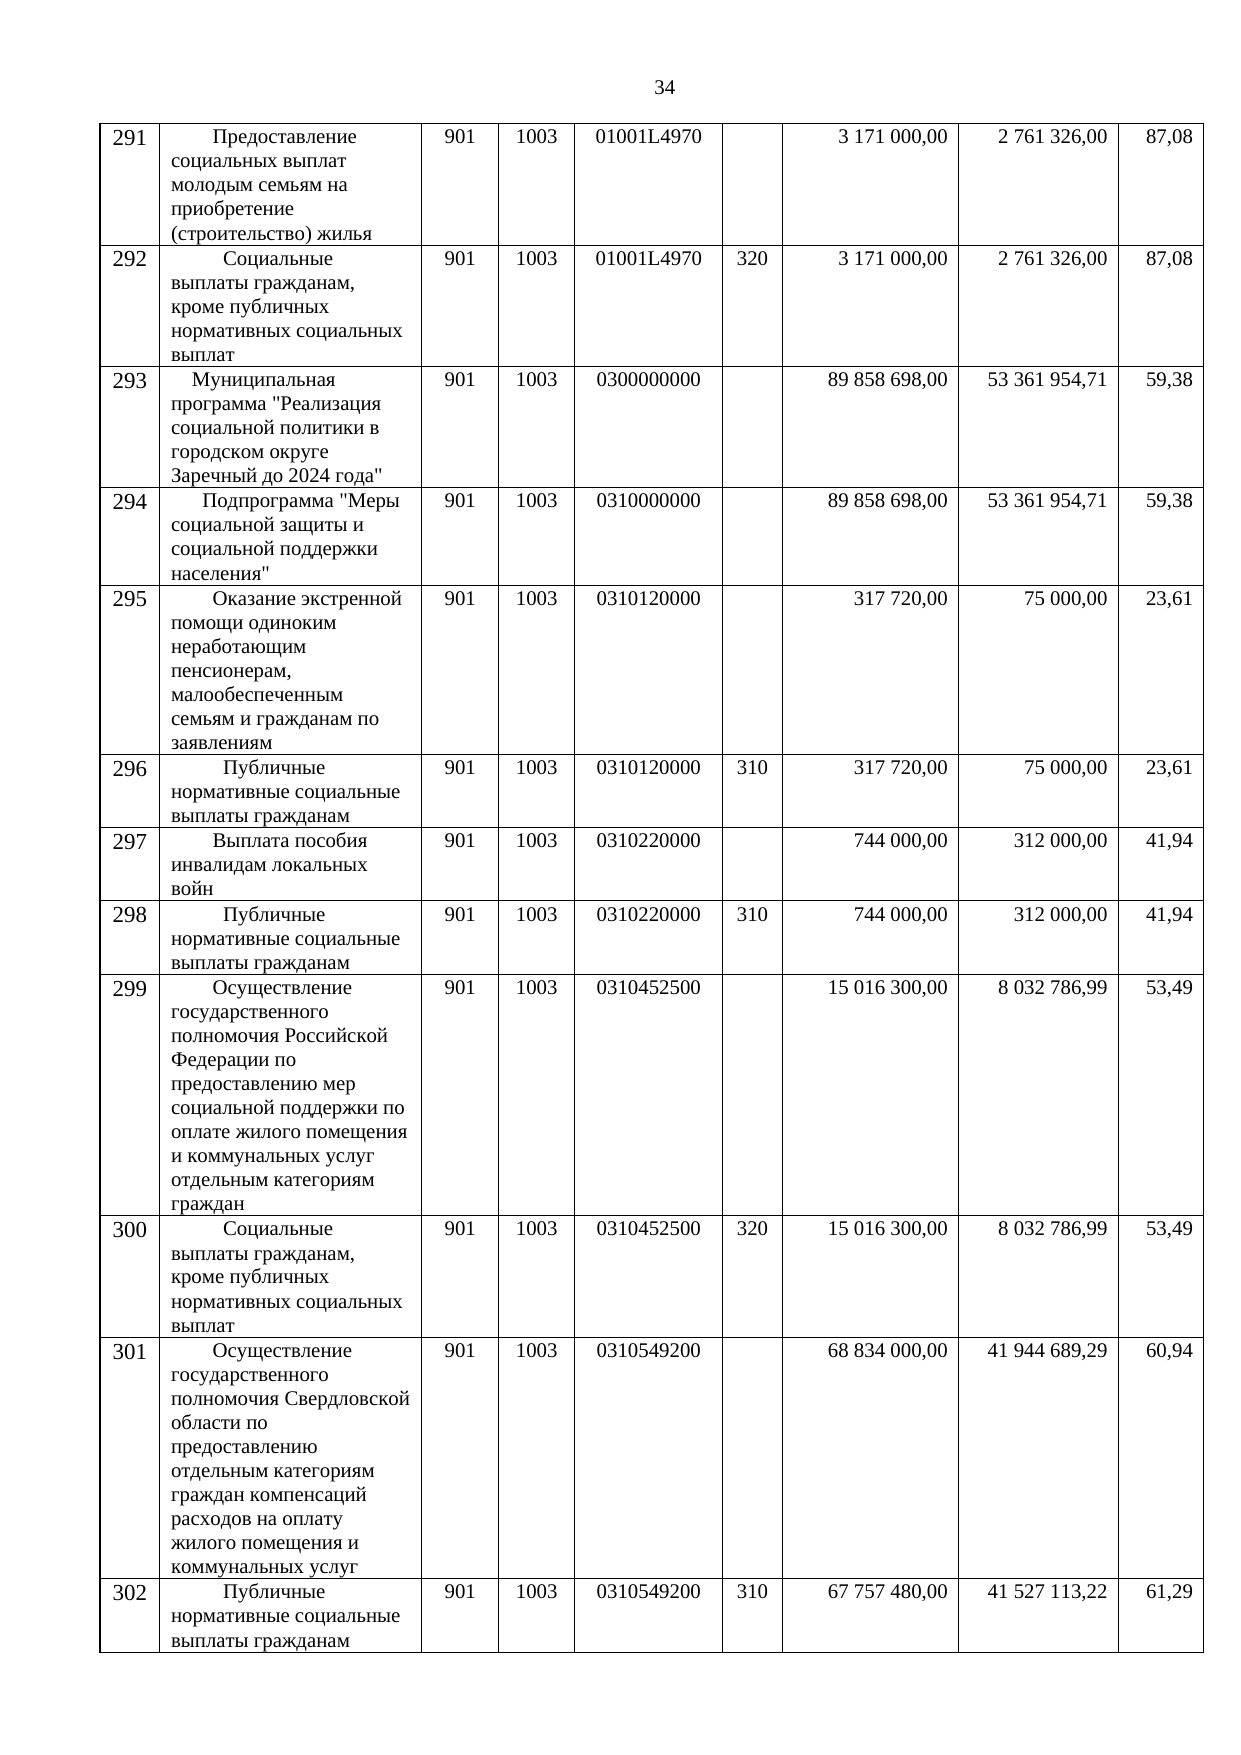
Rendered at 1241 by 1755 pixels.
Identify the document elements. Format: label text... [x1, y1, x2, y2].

table_cell 317 720,00 [783, 755, 958, 827]
table_cell 901 [422, 975, 498, 1215]
table_cell Осуществление государственного полномочия Российской Федерации по предоставлению мер социальной поддержки по оплате жилого помещения и коммунальных услуг отдельным категориям граждан [160, 975, 421, 1215]
table_cell 23,61 [1119, 755, 1203, 827]
table_cell Подпрограмма "Меры социальной защиты и социальной поддержки населения" [160, 488, 421, 584]
table_cell 744 000,00 [783, 901, 958, 974]
table_cell 292 [101, 246, 159, 366]
table_cell 53 361 954,71 [959, 488, 1118, 584]
table_cell 61,29 [1119, 1579, 1203, 1652]
table_cell 41 944 689,29 [959, 1338, 1118, 1578]
table_cell 901 [422, 1579, 498, 1652]
table_cell 0310220000 [575, 901, 722, 974]
table_cell 901 [422, 246, 498, 366]
table_cell 2 761 326,00 [959, 246, 1118, 366]
table_cell 0310452500 [575, 975, 722, 1215]
table_cell 0310549200 [575, 1338, 722, 1578]
table_cell 0310452500 [575, 1216, 722, 1337]
table_cell 901 [422, 488, 498, 584]
table_cell [723, 586, 782, 754]
table_cell 01001L4970 [575, 124, 722, 244]
table_cell 1003 [499, 246, 574, 366]
table_cell 310 [723, 901, 782, 974]
table_cell 59,38 [1119, 367, 1203, 487]
table_cell Публичные нормативные социальные выплаты гражданам [160, 755, 421, 827]
table_cell 312 000,00 [959, 828, 1118, 900]
table_cell 320 [723, 1216, 782, 1337]
table_cell 3 171 000,00 [783, 124, 958, 244]
table_cell 299 [101, 975, 159, 1215]
table_cell 15 016 300,00 [783, 975, 958, 1215]
table_cell 89 858 698,00 [783, 367, 958, 487]
table_cell 53,49 [1119, 975, 1203, 1215]
table_cell 302 [101, 1579, 159, 1652]
table_cell 1003 [499, 586, 574, 754]
table_cell 53,49 [1119, 1216, 1203, 1337]
table_cell 1003 [499, 1338, 574, 1578]
table_cell 8 032 786,99 [959, 1216, 1118, 1337]
table_cell [723, 367, 782, 487]
table_cell 901 [422, 367, 498, 487]
table_cell 1003 [499, 488, 574, 584]
table_cell 901 [422, 586, 498, 754]
table_cell Выплата пособия инвалидам локальных войн [160, 828, 421, 900]
table_cell 41 527 113,22 [959, 1579, 1118, 1652]
table_cell 87,08 [1119, 124, 1203, 244]
table_cell 1003 [499, 124, 574, 244]
table_cell Предоставление социальных выплат молодым семьям на приобретение (строительство) жилья [160, 124, 421, 244]
table_cell Оказание экстренной помощи одиноким неработающим пенсионерам, малообеспеченным семьям и гражданам по заявлениям [160, 586, 421, 754]
table_cell 1003 [499, 828, 574, 900]
table_cell [723, 1338, 782, 1578]
table_cell 67 757 480,00 [783, 1579, 958, 1652]
table_cell 75 000,00 [959, 586, 1118, 754]
table_cell 0310120000 [575, 586, 722, 754]
table_cell 1003 [499, 1216, 574, 1337]
table_cell 298 [101, 901, 159, 974]
table_cell 901 [422, 828, 498, 900]
table_cell 1003 [499, 367, 574, 487]
table_cell 75 000,00 [959, 755, 1118, 827]
table_cell 300 [101, 1216, 159, 1337]
table_cell 296 [101, 755, 159, 827]
table_cell 41,94 [1119, 901, 1203, 974]
table_cell 41,94 [1119, 828, 1203, 900]
table_cell 317 720,00 [783, 586, 958, 754]
table_cell [723, 488, 782, 584]
table_cell 301 [101, 1338, 159, 1578]
table_cell 1003 [499, 1579, 574, 1652]
table_cell 901 [422, 124, 498, 244]
table_cell 0310120000 [575, 755, 722, 827]
table_cell 87,08 [1119, 246, 1203, 366]
table_cell 744 000,00 [783, 828, 958, 900]
table_cell 3 171 000,00 [783, 246, 958, 366]
table_cell 0300000000 [575, 367, 722, 487]
table_cell 89 858 698,00 [783, 488, 958, 584]
table_cell 53 361 954,71 [959, 367, 1118, 487]
table_cell Социальные выплаты гражданам, кроме публичных нормативных социальных выплат [160, 1216, 421, 1337]
table_cell Социальные выплаты гражданам, кроме публичных нормативных социальных выплат [160, 246, 421, 366]
table_cell [723, 828, 782, 900]
table_cell Публичные нормативные социальные выплаты гражданам [160, 1579, 421, 1652]
table_cell [723, 124, 782, 244]
table_cell 1003 [499, 901, 574, 974]
table_cell 310 [723, 755, 782, 827]
table_cell 295 [101, 586, 159, 754]
table_cell 310 [723, 1579, 782, 1652]
table_cell 901 [422, 1338, 498, 1578]
table_cell 0310549200 [575, 1579, 722, 1652]
table_cell 68 834 000,00 [783, 1338, 958, 1578]
table_cell 59,38 [1119, 488, 1203, 584]
table_cell Муниципальная программа "Реализация социальной политики в городском округе Заречный до 2024 года" [160, 367, 421, 487]
table_cell 291 [101, 124, 159, 244]
table_cell 8 032 786,99 [959, 975, 1118, 1215]
table_cell 60,94 [1119, 1338, 1203, 1578]
table_cell 901 [422, 901, 498, 974]
table_cell 1003 [499, 755, 574, 827]
table_cell 1003 [499, 975, 574, 1215]
table_cell 320 [723, 246, 782, 366]
table_cell Публичные нормативные социальные выплаты гражданам [160, 901, 421, 974]
table_cell [723, 975, 782, 1215]
table_cell 2 761 326,00 [959, 124, 1118, 244]
table_cell 901 [422, 755, 498, 827]
table_cell Осуществление государственного полномочия Свердловской области по предоставлению отдельным категориям граждан компенсаций расходов на оплату жилого помещения и коммунальных услуг [160, 1338, 421, 1578]
table_cell 0310000000 [575, 488, 722, 584]
table_cell 901 [422, 1216, 498, 1337]
table_cell 23,61 [1119, 586, 1203, 754]
table_cell 01001L4970 [575, 246, 722, 366]
table_cell 15 016 300,00 [783, 1216, 958, 1337]
table_cell 294 [101, 488, 159, 584]
table_cell 297 [101, 828, 159, 900]
table_cell 312 000,00 [959, 901, 1118, 974]
table_cell 0310220000 [575, 828, 722, 900]
table_cell 293 [101, 367, 159, 487]
